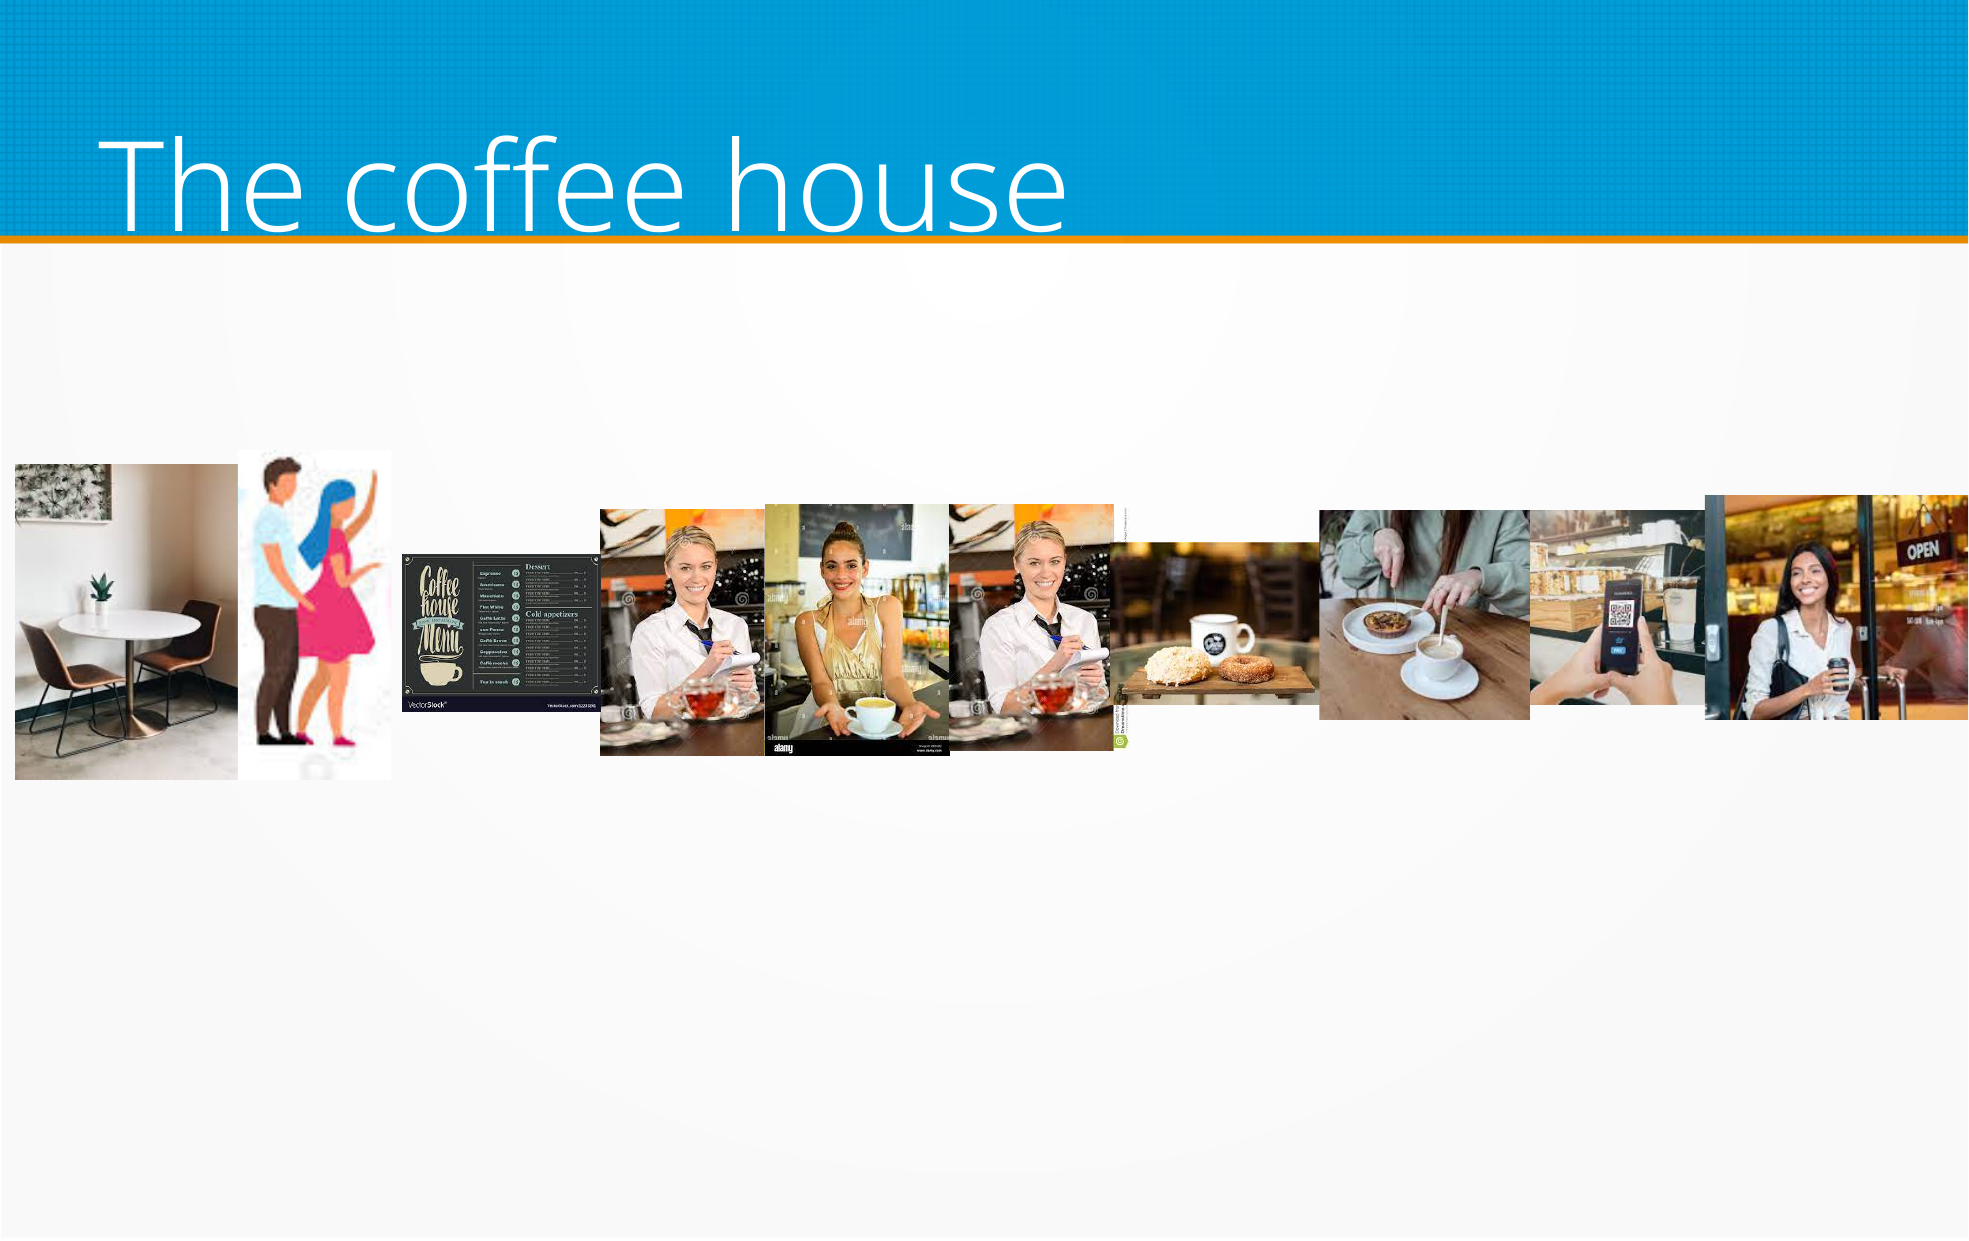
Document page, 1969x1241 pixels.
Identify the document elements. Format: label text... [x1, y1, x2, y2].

title The coffee house [98, 49, 1870, 257]
picture [0, 236, 1969, 1241]
